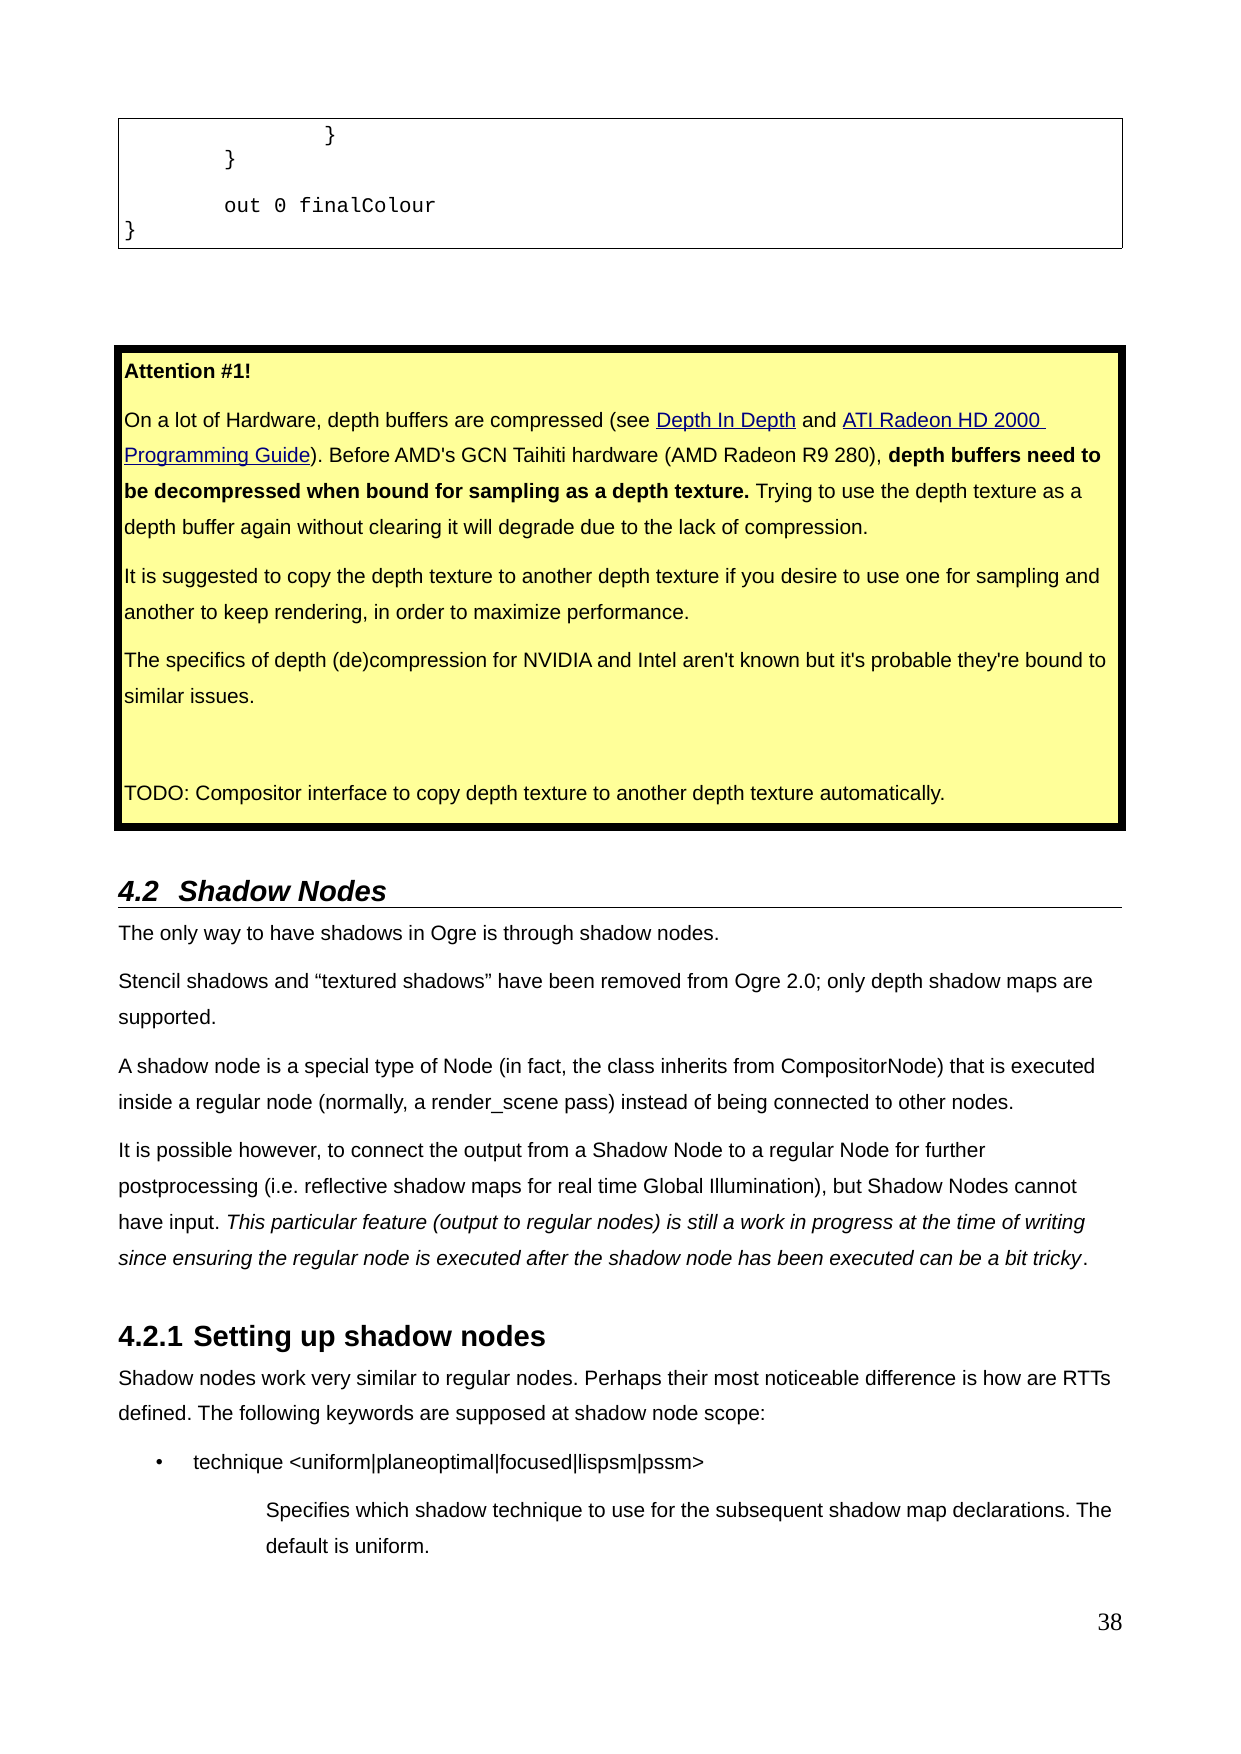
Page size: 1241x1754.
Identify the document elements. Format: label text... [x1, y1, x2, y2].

text A shadow node is a special type of Node (in fact, the class inherits from CompositorNode) that is executed inside a regular node (normally, a render_scene pass) instead of being connected to other nodes. [118, 1054, 1122, 1113]
text It is possible however, to connect the output from a Shadow Node to a regular Node for further postprocessing (i.e. reflective shadow maps for real time Global Illumination), but Shadow Nodes cannot have input. This particular feature (output to regular nodes) is still a work in progress at the time of writing since ensuring the regular node is executed after the shadow node has been executed can be a bit tricky. [118, 1138, 1122, 1270]
list technique <uniform|planeoptimal|focused|lispsm|pssm> [156, 1450, 1122, 1474]
text The only way to have shadows in Ogre is through shadow nodes. [118, 921, 1122, 945]
subtitle Setting up shadow nodes [118, 1319, 1122, 1353]
subtitle Shadow Nodes [118, 874, 1122, 907]
text Specifies which shadow technique to use for the subsequent shadow map declarations. The default is uniform. [266, 1498, 1122, 1558]
text Shadow nodes work very similar to regular nodes. Perhaps their most noticeable difference is how are RTTs defined. The following keywords are supposed at shadow node scope: [118, 1365, 1122, 1425]
table_header Attention #1! On a lot of Hardware, depth buffers are compressed (see Depth In Depth and ATI Radeon HD 2000 Programming Guide). Before AMD's GCN Taihiti hardware (AMD Radeon R9 280), depth buffers need to be decompressed when bound for sampling as a depth texture. Trying to use the depth texture as a depth buffer again without clearing it will degrade due to the lack of compression. It is suggested to copy the depth texture to another depth texture if you desire to use one for sampling and another to keep rendering, in order to maximize performance. The specifics of depth (de)compression for NVIDIA and Intel aren't known but it's probable they're bound to similar issues. TODO: Compositor interface to copy depth texture to another depth texture automatically. [122, 353, 1118, 823]
text Stencil shadows and “textured shadows” have been removed from Ogre 2.0; only depth shadow maps are supported. [118, 969, 1122, 1029]
table_header } } out 0 finalColour } [119, 119, 1122, 248]
